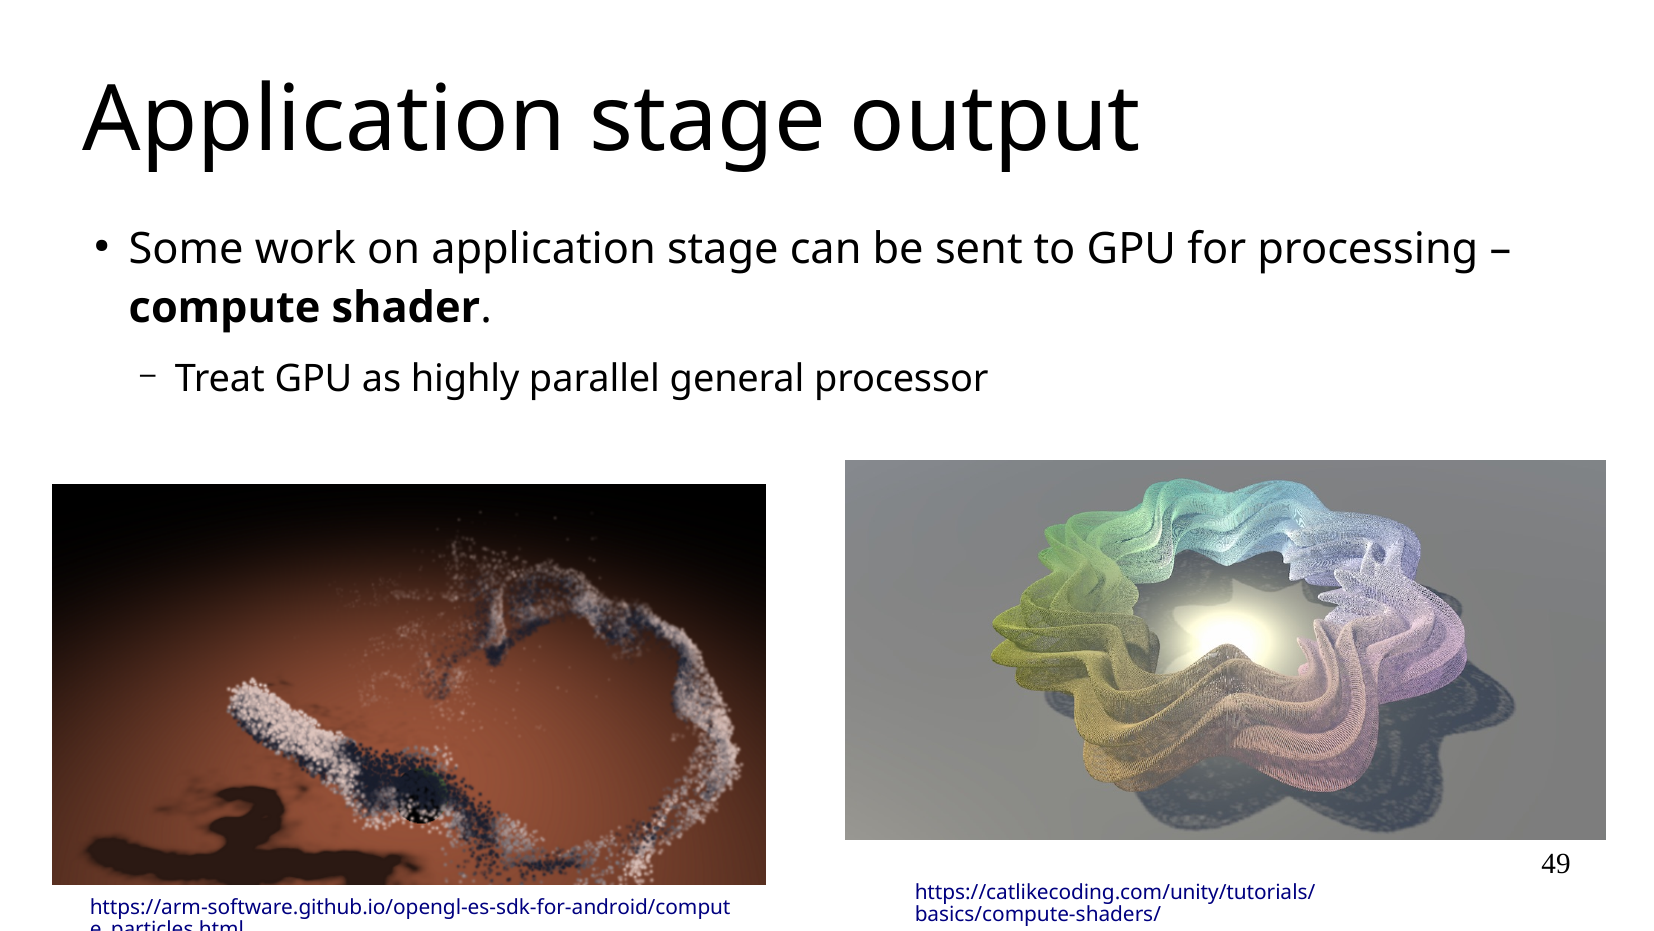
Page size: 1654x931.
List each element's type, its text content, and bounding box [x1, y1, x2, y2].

text_box https://arm-software.github.io/opengl-es-sdk-for-android/compute_particles.html [75, 885, 751, 931]
list Some work on application stage can be sent to GPU for processing – compute shader. Treat GPU as highly parallel general processor [82, 217, 1571, 406]
text_box https://catlikecoding.com/unity/tutorials/basics/compute-shaders/ [900, 870, 1336, 911]
title Application stage output [82, 37, 1571, 193]
picture [52, 484, 766, 886]
picture [845, 460, 1606, 841]
